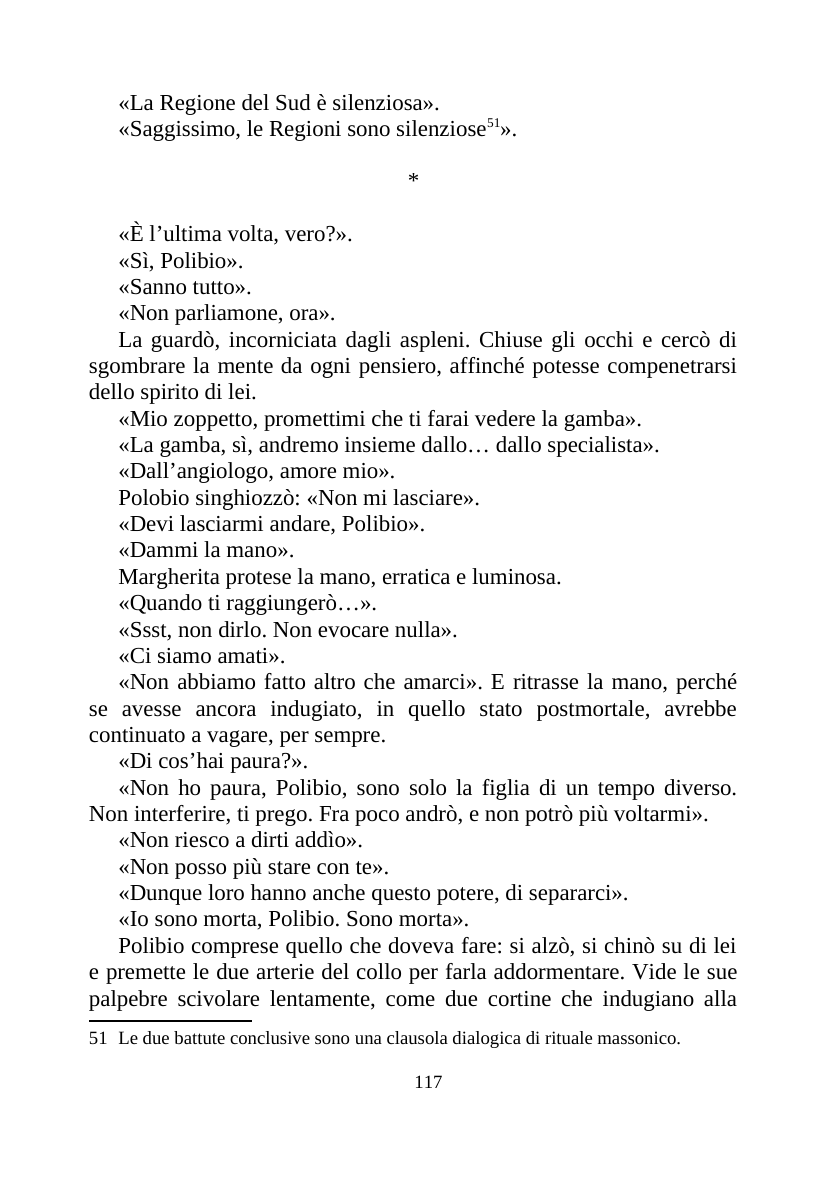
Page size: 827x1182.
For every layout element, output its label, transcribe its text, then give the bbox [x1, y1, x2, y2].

text «Di cos’hai paura?». [89, 747, 738, 774]
text «Mio zoppetto, promettimi che ti farai vedere la gamba». [89, 405, 738, 431]
text «Non riesco a dirti addìo». [89, 826, 738, 853]
text * [89, 168, 738, 194]
text Le due battute conclusive sono una clausola dialogica di rituale massonico. [89, 1027, 738, 1048]
text «La Regione del Sud è silenziosa». [89, 88, 738, 115]
text La guardò, incorniciata dagli aspleni. Chiuse gli occhi e cercò di sgombrare la mente da ogni pensiero, affinché potesse compenetrarsi dello spirito di lei. [89, 326, 738, 405]
text «Devi lasciarmi andare, Polibio». [89, 510, 738, 537]
text «Saggissimo, le Regioni sono silenziose». [89, 115, 738, 141]
text Margherita protese la mano, erratica e luminosa. [89, 563, 738, 589]
text «Ci siamo amati». [89, 642, 738, 668]
text «Dall’angiologo, amore mio». [89, 457, 738, 484]
text «Sanno tutto». [89, 273, 738, 299]
text «Non ho paura, Polibio, sono solo la figlia di un tempo diverso. Non interferire, ti prego. Fra poco andrò, e non potrò più voltarmi». [89, 774, 738, 826]
text «Quando ti raggiungerò…». [89, 589, 738, 616]
text «Non abbiamo fatto altro che amarci». E ritrasse la mano, perché se avesse ancora indugiato, in quello stato postmortale, avrebbe continuato a vagare, per sempre. [89, 668, 738, 747]
text «Io sono morta, Polibio. Sono morta». [89, 906, 738, 932]
text «Ssst, non dirlo. Non evocare nulla». [89, 616, 738, 642]
text «La gamba, sì, andremo insieme dallo… dallo specialista». [89, 431, 738, 457]
text «Dunque loro hanno anche questo potere, di separarci». [89, 879, 738, 906]
text «Non parliamone, ora». [89, 299, 738, 326]
text «Sì, Polibio». [89, 247, 738, 273]
text Polobio singhiozzò: «Non mi lasciare». [89, 484, 738, 510]
text «Non posso più stare con te». [89, 853, 738, 879]
text Polibio comprese quello che doveva fare: si alzò, si chinò su di lei e premette le due arterie del collo per farla addormentare. Vide le sue palpebre scivolare lentamente, come due cortine che indugiano alla [89, 932, 738, 1011]
text «Dammi la mano». [89, 537, 738, 563]
text «È l’ultima volta, vero?». [89, 220, 738, 247]
